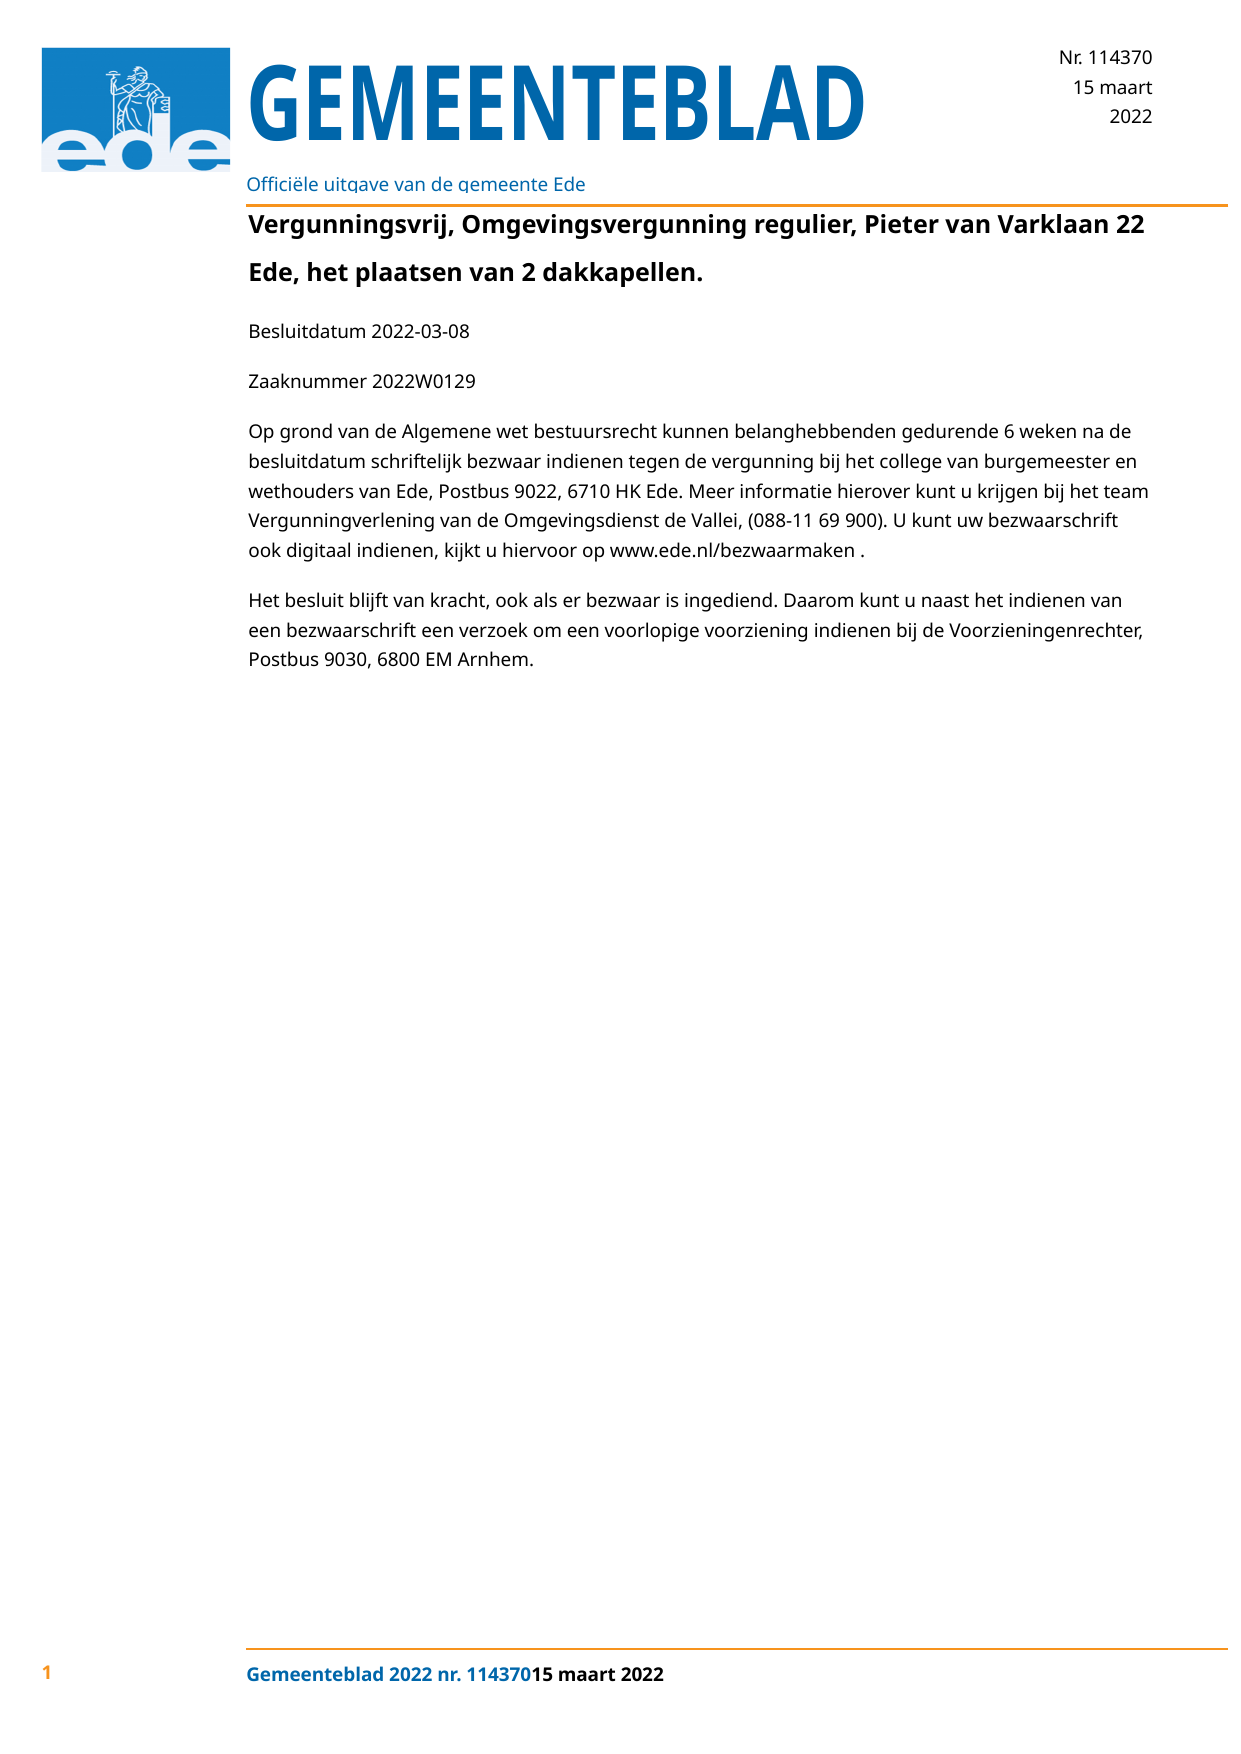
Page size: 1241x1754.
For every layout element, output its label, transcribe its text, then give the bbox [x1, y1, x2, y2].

text Het besluit blijft van kracht, ook als er bezwaar is ingediend. Daarom kunt u naast het indienen van een bezwaarschrift een verzoek om een voorlopige voorziening indienen bij de Voorzieningenrechter, Postbus 9030, 6800 EM Arnhem. [248, 587, 1152, 672]
text Vergunningsvrij, Omgevingsvergunning regulier, Pieter van Varklaan 22 Ede, het plaatsen van 2 dakkapellen. [248, 207, 1152, 288]
picture [41, 47, 231, 172]
text Zaaknummer 2022W0129 [248, 368, 1152, 394]
text Op grond van de Algemene wet bestuursrecht kunnen belanghebbenden gedurende 6 weken na de besluitdatum schriftelijk bezwaar indienen tegen de vergunning bij het college van burgemeester en wethouders van Ede, Postbus 9022, 6710 HK Ede. Meer informatie hierover kunt u krijgen bij het team Vergunningverlening van de Omgevingsdienst de Vallei, (088-11 69 900). U kunt uw bezwaarschrift ook digitaal indienen, kijkt u hiervoor op www.ede.nl/bezwaarmaken . [248, 419, 1152, 563]
text Besluitdatum 2022-03-08 [248, 318, 1152, 344]
